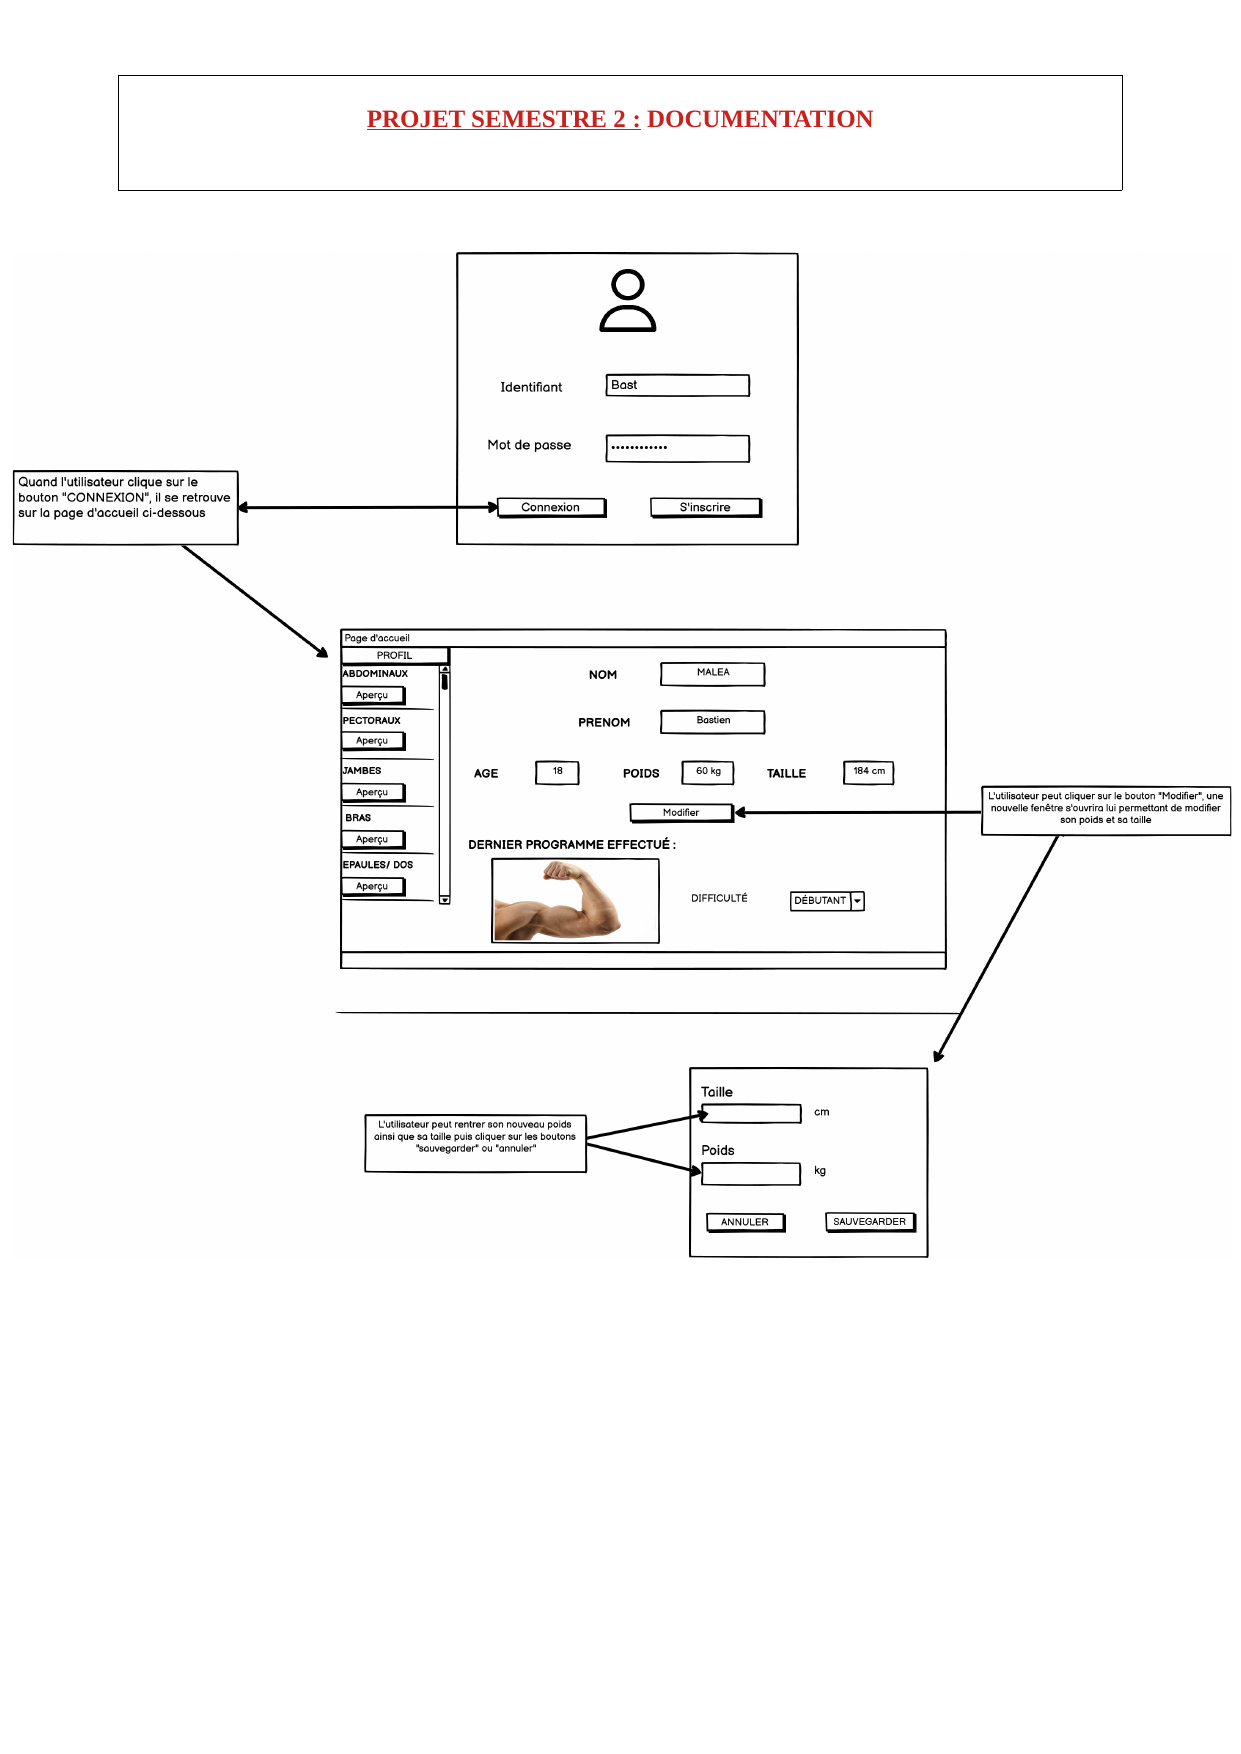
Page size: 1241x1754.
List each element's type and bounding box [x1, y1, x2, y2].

picture [12, 252, 1232, 1258]
